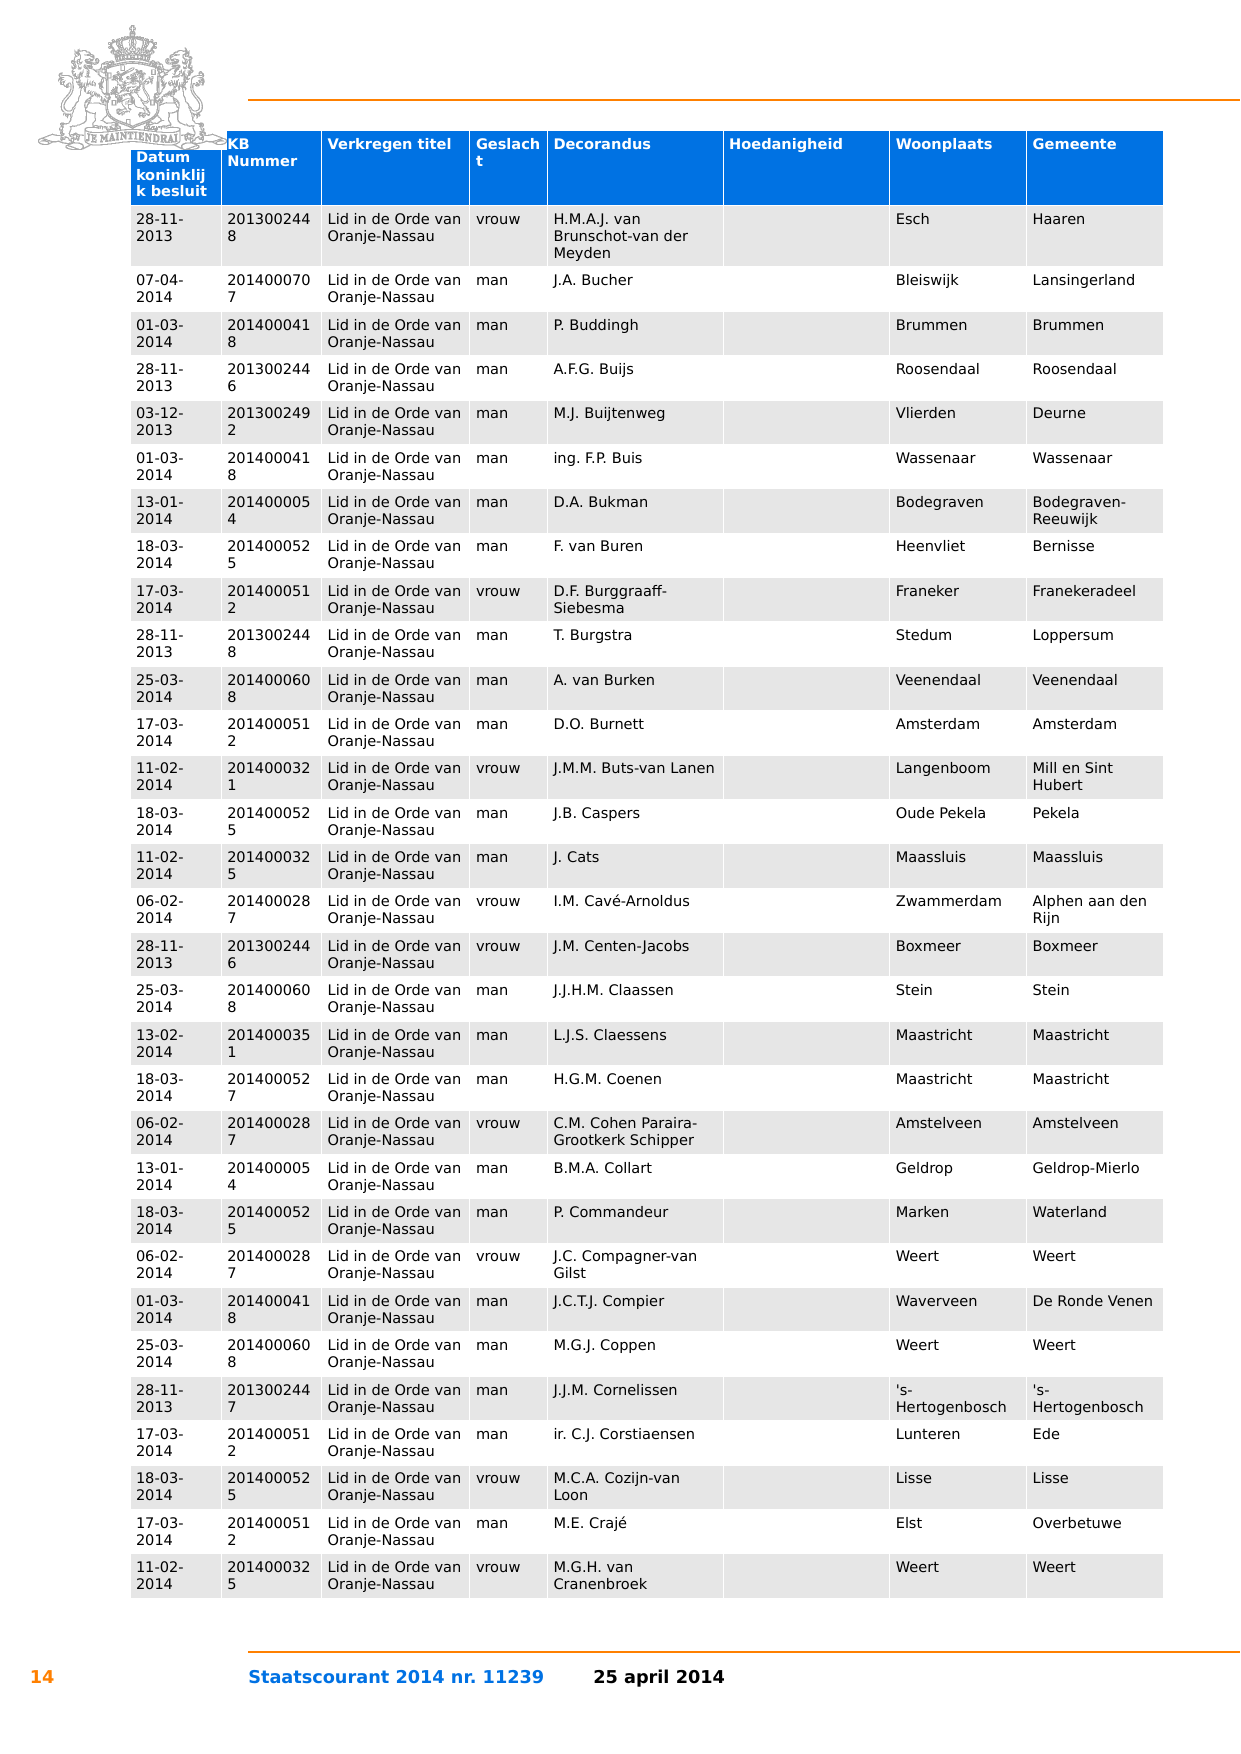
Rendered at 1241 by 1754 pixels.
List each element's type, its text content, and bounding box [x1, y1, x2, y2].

table_cell 17-03-2014 [131, 711, 221, 754]
table_cell man [470, 534, 547, 577]
table_cell Weert [890, 1554, 1026, 1598]
table_cell Weert [1027, 1554, 1163, 1598]
table_cell Lid in de Orde van Oranje-Nassau [322, 933, 469, 976]
table_cell Boxmeer [1027, 933, 1163, 976]
table_cell man [470, 1288, 547, 1331]
table_cell [724, 356, 889, 399]
table_cell Lid in de Orde van Oranje-Nassau [322, 1288, 469, 1331]
table_cell [724, 889, 889, 932]
table_cell Lid in de Orde van Oranje-Nassau [322, 206, 469, 266]
table_cell Maastricht [1027, 1066, 1163, 1109]
table_cell man [470, 489, 547, 533]
table_cell [724, 1466, 889, 1509]
table_cell Vlierden [890, 401, 1026, 444]
table_cell man [470, 1510, 547, 1553]
table_cell J.M.M. Buts-van Lanen [548, 756, 723, 799]
table_cell Lid in de Orde van Oranje-Nassau [322, 1199, 469, 1243]
table_cell Bernisse [1027, 534, 1163, 577]
table_cell 2013002492 [222, 401, 321, 444]
table_cell J.A. Bucher [548, 268, 723, 311]
table_cell Lid in de Orde van Oranje-Nassau [322, 800, 469, 843]
table_cell Lid in de Orde van Oranje-Nassau [322, 1022, 469, 1065]
table_cell Lid in de Orde van Oranje-Nassau [322, 268, 469, 311]
table_cell 2014000512 [222, 1510, 321, 1553]
table_cell Lid in de Orde van Oranje-Nassau [322, 1510, 469, 1553]
table_cell [724, 312, 889, 355]
table_cell 2014000707 [222, 268, 321, 311]
table_cell man [470, 1377, 547, 1420]
table_cell 2013002446 [222, 933, 321, 976]
table_cell 2014000608 [222, 978, 321, 1021]
table_cell Zwammerdam [890, 889, 1026, 932]
table_cell J.J.H.M. Claassen [548, 978, 723, 1021]
table_header Decorandus [548, 131, 723, 205]
table_cell Lid in de Orde van Oranje-Nassau [322, 623, 469, 666]
table_cell 2013002448 [222, 206, 321, 266]
table_cell 2014000525 [222, 534, 321, 577]
table_cell [724, 268, 889, 311]
table_cell 2014000608 [222, 1333, 321, 1376]
table_cell P. Buddingh [548, 312, 723, 355]
table_cell 17-03-2014 [131, 1421, 221, 1464]
table_cell Lid in de Orde van Oranje-Nassau [322, 1111, 469, 1154]
table_cell 28-11-2013 [131, 933, 221, 976]
table_cell Lid in de Orde van Oranje-Nassau [322, 1244, 469, 1287]
picture [38, 25, 227, 150]
table_cell [724, 578, 889, 621]
table_cell D.F. Burggraaff-Siebesma [548, 578, 723, 621]
table_cell 13-02-2014 [131, 1022, 221, 1065]
table_cell 13-01-2014 [131, 1155, 221, 1198]
table_cell De Ronde Venen [1027, 1288, 1163, 1331]
table_cell man [470, 312, 547, 355]
table_cell ir. C.J. Corstiaensen [548, 1421, 723, 1464]
table_cell Lid in de Orde van Oranje-Nassau [322, 978, 469, 1021]
table_cell Lid in de Orde van Oranje-Nassau [322, 578, 469, 621]
table_cell 28-11-2013 [131, 1377, 221, 1420]
table_cell Amstelveen [1027, 1111, 1163, 1154]
table_cell [724, 206, 889, 266]
table_cell Lid in de Orde van Oranje-Nassau [322, 1554, 469, 1598]
table_cell B.M.A. Collart [548, 1155, 723, 1198]
table_cell Bleiswijk [890, 268, 1026, 311]
table_cell Amsterdam [890, 711, 1026, 754]
table_cell 17-03-2014 [131, 578, 221, 621]
table_cell Pekela [1027, 800, 1163, 843]
table_cell 2014000418 [222, 445, 321, 488]
table_cell man [470, 844, 547, 888]
table_cell 28-11-2013 [131, 356, 221, 399]
table_cell vrouw [470, 1111, 547, 1154]
table_cell Lid in de Orde van Oranje-Nassau [322, 1421, 469, 1464]
table_cell Waterland [1027, 1199, 1163, 1243]
table_cell [724, 1155, 889, 1198]
table_cell J.J.M. Cornelissen [548, 1377, 723, 1420]
table_cell man [470, 667, 547, 710]
table_cell [724, 667, 889, 710]
table_cell Franekeradeel [1027, 578, 1163, 621]
table_cell Oude Pekela [890, 800, 1026, 843]
table_cell man [470, 978, 547, 1021]
table_cell 2014000287 [222, 889, 321, 932]
table_cell 17-03-2014 [131, 1510, 221, 1553]
table_cell 2014000525 [222, 1466, 321, 1509]
table_cell [724, 1199, 889, 1243]
table_cell [724, 933, 889, 976]
table_cell 18-03-2014 [131, 1466, 221, 1509]
table_cell 18-03-2014 [131, 1199, 221, 1243]
table_cell Stein [890, 978, 1026, 1021]
table_cell Maassluis [1027, 844, 1163, 888]
table_cell Lid in de Orde van Oranje-Nassau [322, 1333, 469, 1376]
table_cell 2014000512 [222, 578, 321, 621]
table_cell [724, 844, 889, 888]
table_cell Waverveen [890, 1288, 1026, 1331]
table_cell Veenendaal [890, 667, 1026, 710]
table_cell 2014000321 [222, 756, 321, 799]
table_cell 11-02-2014 [131, 756, 221, 799]
table_cell Maassluis [890, 844, 1026, 888]
table_cell Lid in de Orde van Oranje-Nassau [322, 401, 469, 444]
table_cell 28-11-2013 [131, 206, 221, 266]
table_cell 2014000525 [222, 800, 321, 843]
table_cell [724, 401, 889, 444]
table_header Hoedanigheid [724, 131, 889, 205]
table_cell Lisse [1027, 1466, 1163, 1509]
table_cell Weert [1027, 1244, 1163, 1287]
table_cell 11-02-2014 [131, 1554, 221, 1598]
table_cell [724, 1510, 889, 1553]
table_cell Amstelveen [890, 1111, 1026, 1154]
table_cell man [470, 445, 547, 488]
table_cell vrouw [470, 756, 547, 799]
table_cell 's-Hertogenbosch [890, 1377, 1026, 1420]
table_cell M.G.H. van Cranenbroek [548, 1554, 723, 1598]
table_cell Lid in de Orde van Oranje-Nassau [322, 889, 469, 932]
table_cell Weert [890, 1244, 1026, 1287]
table_cell Overbetuwe [1027, 1510, 1163, 1553]
table_cell J. Cats [548, 844, 723, 888]
table_cell 2014000512 [222, 711, 321, 754]
table_cell D.A. Bukman [548, 489, 723, 533]
table_cell Wassenaar [890, 445, 1026, 488]
table_cell [724, 1022, 889, 1065]
table_cell 28-11-2013 [131, 623, 221, 666]
table_cell Lid in de Orde van Oranje-Nassau [322, 756, 469, 799]
table_cell Lunteren [890, 1421, 1026, 1464]
table_cell [724, 1421, 889, 1464]
table_cell Maastricht [890, 1022, 1026, 1065]
table_cell [724, 800, 889, 843]
table_header Datum koninklijk besluit [131, 150, 221, 205]
table_cell man [470, 711, 547, 754]
table_cell J.C.T.J. Compier [548, 1288, 723, 1331]
table_cell Geldrop-Mierlo [1027, 1155, 1163, 1198]
table_cell vrouw [470, 933, 547, 976]
table_cell 01-03-2014 [131, 1288, 221, 1331]
table_cell 06-02-2014 [131, 889, 221, 932]
table_cell H.G.M. Coenen [548, 1066, 723, 1109]
table_cell 2014000287 [222, 1244, 321, 1287]
table_header Verkregen titel [322, 131, 469, 205]
table_cell 2014000325 [222, 844, 321, 888]
table_cell [724, 1333, 889, 1376]
table_header Geslacht [470, 131, 547, 205]
table_cell man [470, 401, 547, 444]
table_cell Lid in de Orde van Oranje-Nassau [322, 711, 469, 754]
table_cell Ede [1027, 1421, 1163, 1464]
table_cell vrouw [470, 1466, 547, 1509]
table_cell [724, 1244, 889, 1287]
table_cell 2014000287 [222, 1111, 321, 1154]
table_cell 2014000418 [222, 312, 321, 355]
table_cell 18-03-2014 [131, 534, 221, 577]
table_cell 06-02-2014 [131, 1244, 221, 1287]
table_cell 07-04-2014 [131, 268, 221, 311]
table_cell man [470, 356, 547, 399]
table_cell J.M. Centen-Jacobs [548, 933, 723, 976]
table_cell Roosendaal [890, 356, 1026, 399]
table_cell Stedum [890, 623, 1026, 666]
table_cell Lid in de Orde van Oranje-Nassau [322, 667, 469, 710]
table_cell [724, 1554, 889, 1598]
table_cell Lisse [890, 1466, 1026, 1509]
table_cell man [470, 1333, 547, 1376]
table_cell Lansingerland [1027, 268, 1163, 311]
table_cell Lid in de Orde van Oranje-Nassau [322, 356, 469, 399]
table_cell 25-03-2014 [131, 978, 221, 1021]
table_cell Mill en Sint Hubert [1027, 756, 1163, 799]
table_cell Roosendaal [1027, 356, 1163, 399]
table_cell 2014000351 [222, 1022, 321, 1065]
table_cell Franeker [890, 578, 1026, 621]
table_cell L.J.S. Claessens [548, 1022, 723, 1065]
table_cell Lid in de Orde van Oranje-Nassau [322, 445, 469, 488]
table_cell man [470, 1066, 547, 1109]
table_cell I.M. Cavé-Arnoldus [548, 889, 723, 932]
table_cell [724, 534, 889, 577]
table_cell [724, 1288, 889, 1331]
table_cell 25-03-2014 [131, 1333, 221, 1376]
table_cell man [470, 623, 547, 666]
table_cell Bodegraven-Reeuwijk [1027, 489, 1163, 533]
table_cell Lid in de Orde van Oranje-Nassau [322, 1377, 469, 1420]
table_cell 06-02-2014 [131, 1111, 221, 1154]
table_cell C.M. Cohen Paraira-Grootkerk Schipper [548, 1111, 723, 1154]
table_cell Langenboom [890, 756, 1026, 799]
table_cell D.O. Burnett [548, 711, 723, 754]
table_cell 2014000512 [222, 1421, 321, 1464]
table_cell Veenendaal [1027, 667, 1163, 710]
table_cell F. van Buren [548, 534, 723, 577]
table_cell vrouw [470, 578, 547, 621]
table_cell Maastricht [890, 1066, 1026, 1109]
table_cell Marken [890, 1199, 1026, 1243]
table_cell 2014000325 [222, 1554, 321, 1598]
table_cell Weert [890, 1333, 1026, 1376]
table_cell Loppersum [1027, 623, 1163, 666]
table_cell Lid in de Orde van Oranje-Nassau [322, 312, 469, 355]
table_cell man [470, 1022, 547, 1065]
table_cell Elst [890, 1510, 1026, 1553]
table_cell M.E. Crajé [548, 1510, 723, 1553]
table_cell Bodegraven [890, 489, 1026, 533]
table_cell man [470, 1199, 547, 1243]
table_cell Geldrop [890, 1155, 1026, 1198]
table_cell Maastricht [1027, 1022, 1163, 1065]
table_cell T. Burgstra [548, 623, 723, 666]
table_cell 25-03-2014 [131, 667, 221, 710]
table_cell 11-02-2014 [131, 844, 221, 888]
table_cell P. Commandeur [548, 1199, 723, 1243]
table_cell vrouw [470, 1244, 547, 1287]
table_cell 01-03-2014 [131, 312, 221, 355]
table_header Woonplaats [890, 131, 1026, 205]
table_cell Alphen aan den Rijn [1027, 889, 1163, 932]
table_cell Esch [890, 206, 1026, 266]
table_cell vrouw [470, 206, 547, 266]
table_cell Haaren [1027, 206, 1163, 266]
table_cell M.J. Buijtenweg [548, 401, 723, 444]
table_cell Stein [1027, 978, 1163, 1021]
table_cell 2014000054 [222, 489, 321, 533]
table_cell man [470, 268, 547, 311]
table_cell M.C.A. Cozijn-van Loon [548, 1466, 723, 1509]
table_cell [724, 711, 889, 754]
table_cell 13-01-2014 [131, 489, 221, 533]
table_cell Wassenaar [1027, 445, 1163, 488]
table_cell Deurne [1027, 401, 1163, 444]
table_cell Weert [1027, 1333, 1163, 1376]
table_cell 2014000054 [222, 1155, 321, 1198]
table_cell Brummen [890, 312, 1026, 355]
table_cell 01-03-2014 [131, 445, 221, 488]
table_cell 2013002446 [222, 356, 321, 399]
table_cell [724, 756, 889, 799]
table_cell Brummen [1027, 312, 1163, 355]
table_cell man [470, 1421, 547, 1464]
table_cell [724, 1066, 889, 1109]
table_cell 03-12-2013 [131, 401, 221, 444]
table_cell ing. F.P. Buis [548, 445, 723, 488]
table_cell [724, 1377, 889, 1420]
table_cell A. van Burken [548, 667, 723, 710]
table_cell 18-03-2014 [131, 800, 221, 843]
table_cell 2013002448 [222, 623, 321, 666]
table_cell man [470, 800, 547, 843]
table_cell vrouw [470, 889, 547, 932]
table_cell H.M.A.J. van Brunschot-van der Meyden [548, 206, 723, 266]
table_cell [724, 978, 889, 1021]
table_cell 2014000418 [222, 1288, 321, 1331]
table_cell Amsterdam [1027, 711, 1163, 754]
table_cell Lid in de Orde van Oranje-Nassau [322, 489, 469, 533]
table_header Gemeente [1027, 131, 1163, 205]
table_cell M.G.J. Coppen [548, 1333, 723, 1376]
table_cell Lid in de Orde van Oranje-Nassau [322, 534, 469, 577]
table_cell 2014000527 [222, 1066, 321, 1109]
table_header KB Nummer [222, 131, 321, 205]
table_cell J.B. Caspers [548, 800, 723, 843]
table_cell Lid in de Orde van Oranje-Nassau [322, 1066, 469, 1109]
table_cell [724, 445, 889, 488]
table_cell Lid in de Orde van Oranje-Nassau [322, 844, 469, 888]
table_cell 2013002447 [222, 1377, 321, 1420]
table_cell Boxmeer [890, 933, 1026, 976]
table_cell Lid in de Orde van Oranje-Nassau [322, 1155, 469, 1198]
table_cell A.F.G. Buijs [548, 356, 723, 399]
table_cell 18-03-2014 [131, 1066, 221, 1109]
table_cell 's-Hertogenbosch [1027, 1377, 1163, 1420]
table_cell J.C. Compagner-van Gilst [548, 1244, 723, 1287]
table_cell vrouw [470, 1554, 547, 1598]
table_cell [724, 1111, 889, 1154]
table_cell 2014000608 [222, 667, 321, 710]
table_cell 2014000525 [222, 1199, 321, 1243]
table_cell man [470, 1155, 547, 1198]
table_cell Lid in de Orde van Oranje-Nassau [322, 1466, 469, 1509]
table_cell [724, 623, 889, 666]
table_cell Heenvliet [890, 534, 1026, 577]
table_cell [724, 489, 889, 533]
